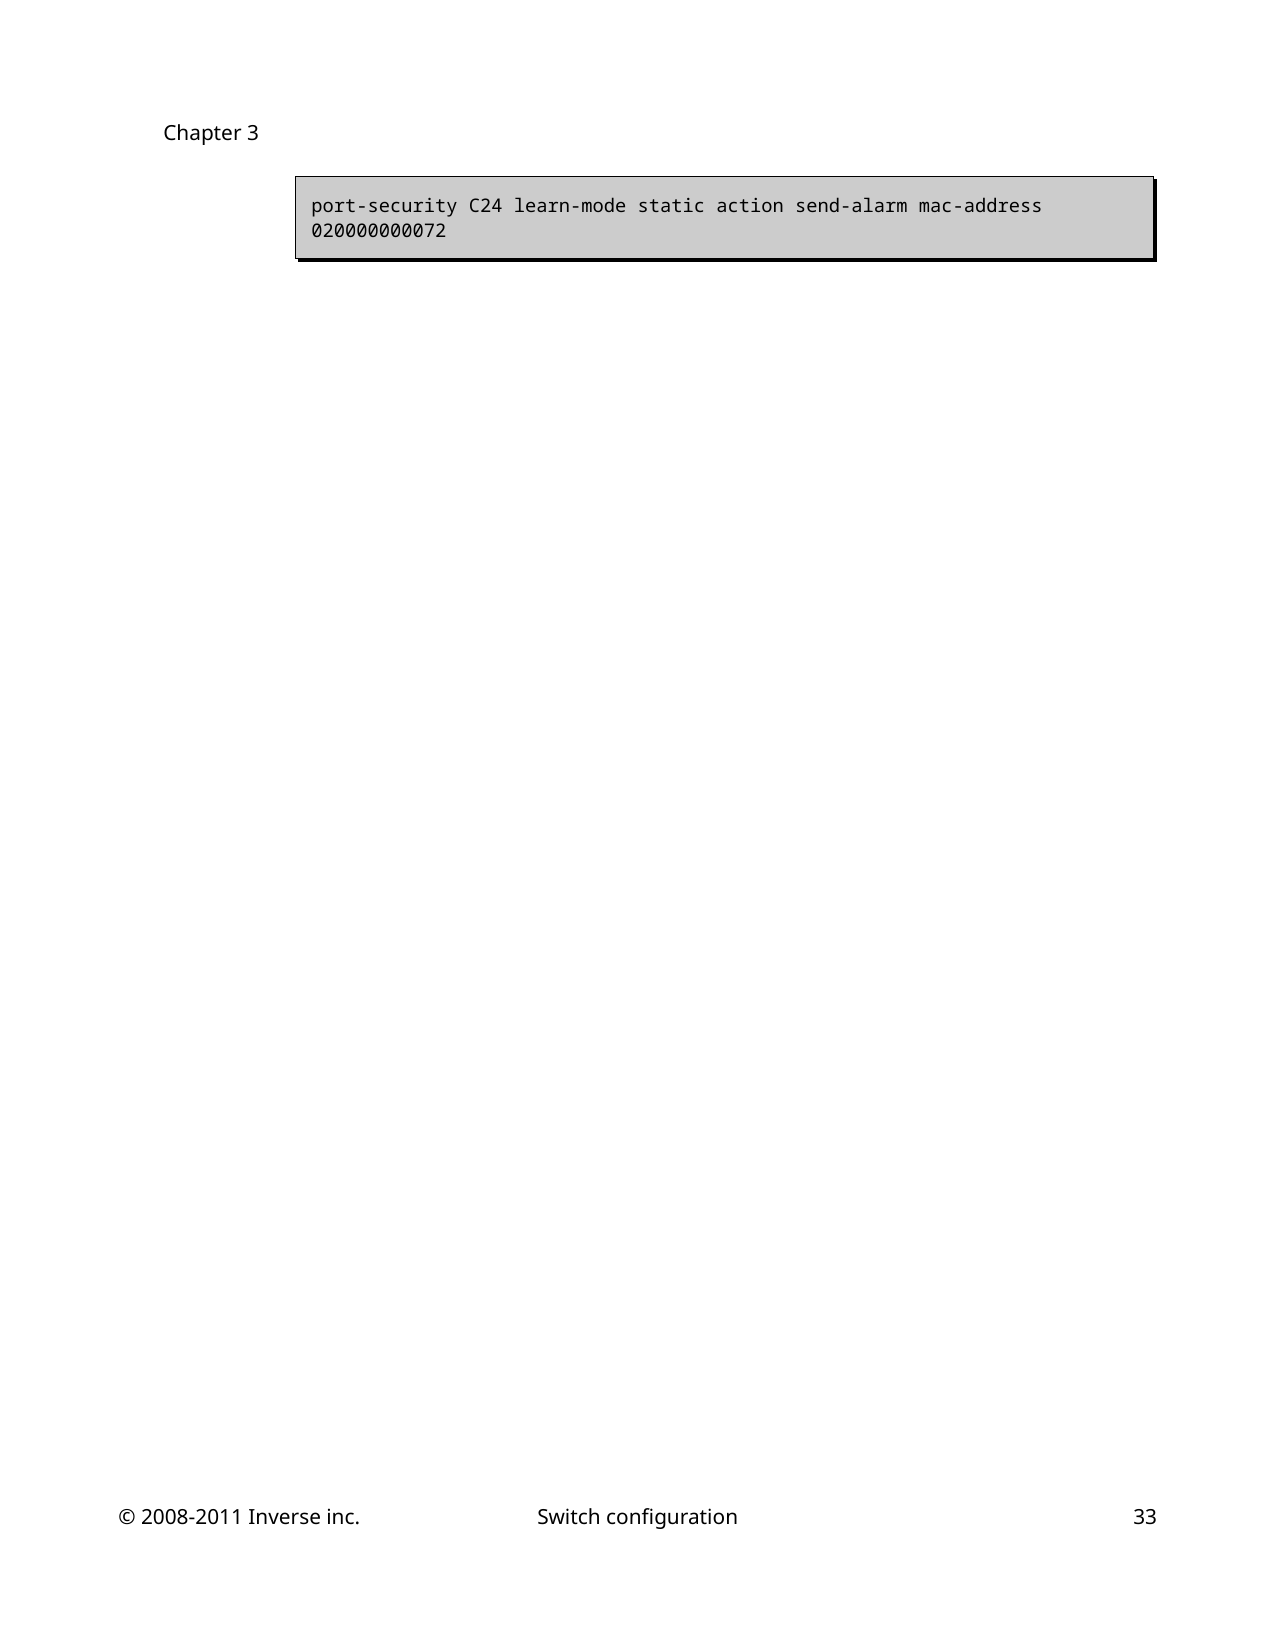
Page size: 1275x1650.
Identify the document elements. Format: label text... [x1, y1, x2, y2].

text port-security C24 learn-mode static action send-alarm mac-address 020000000072 [296, 177, 1153, 258]
